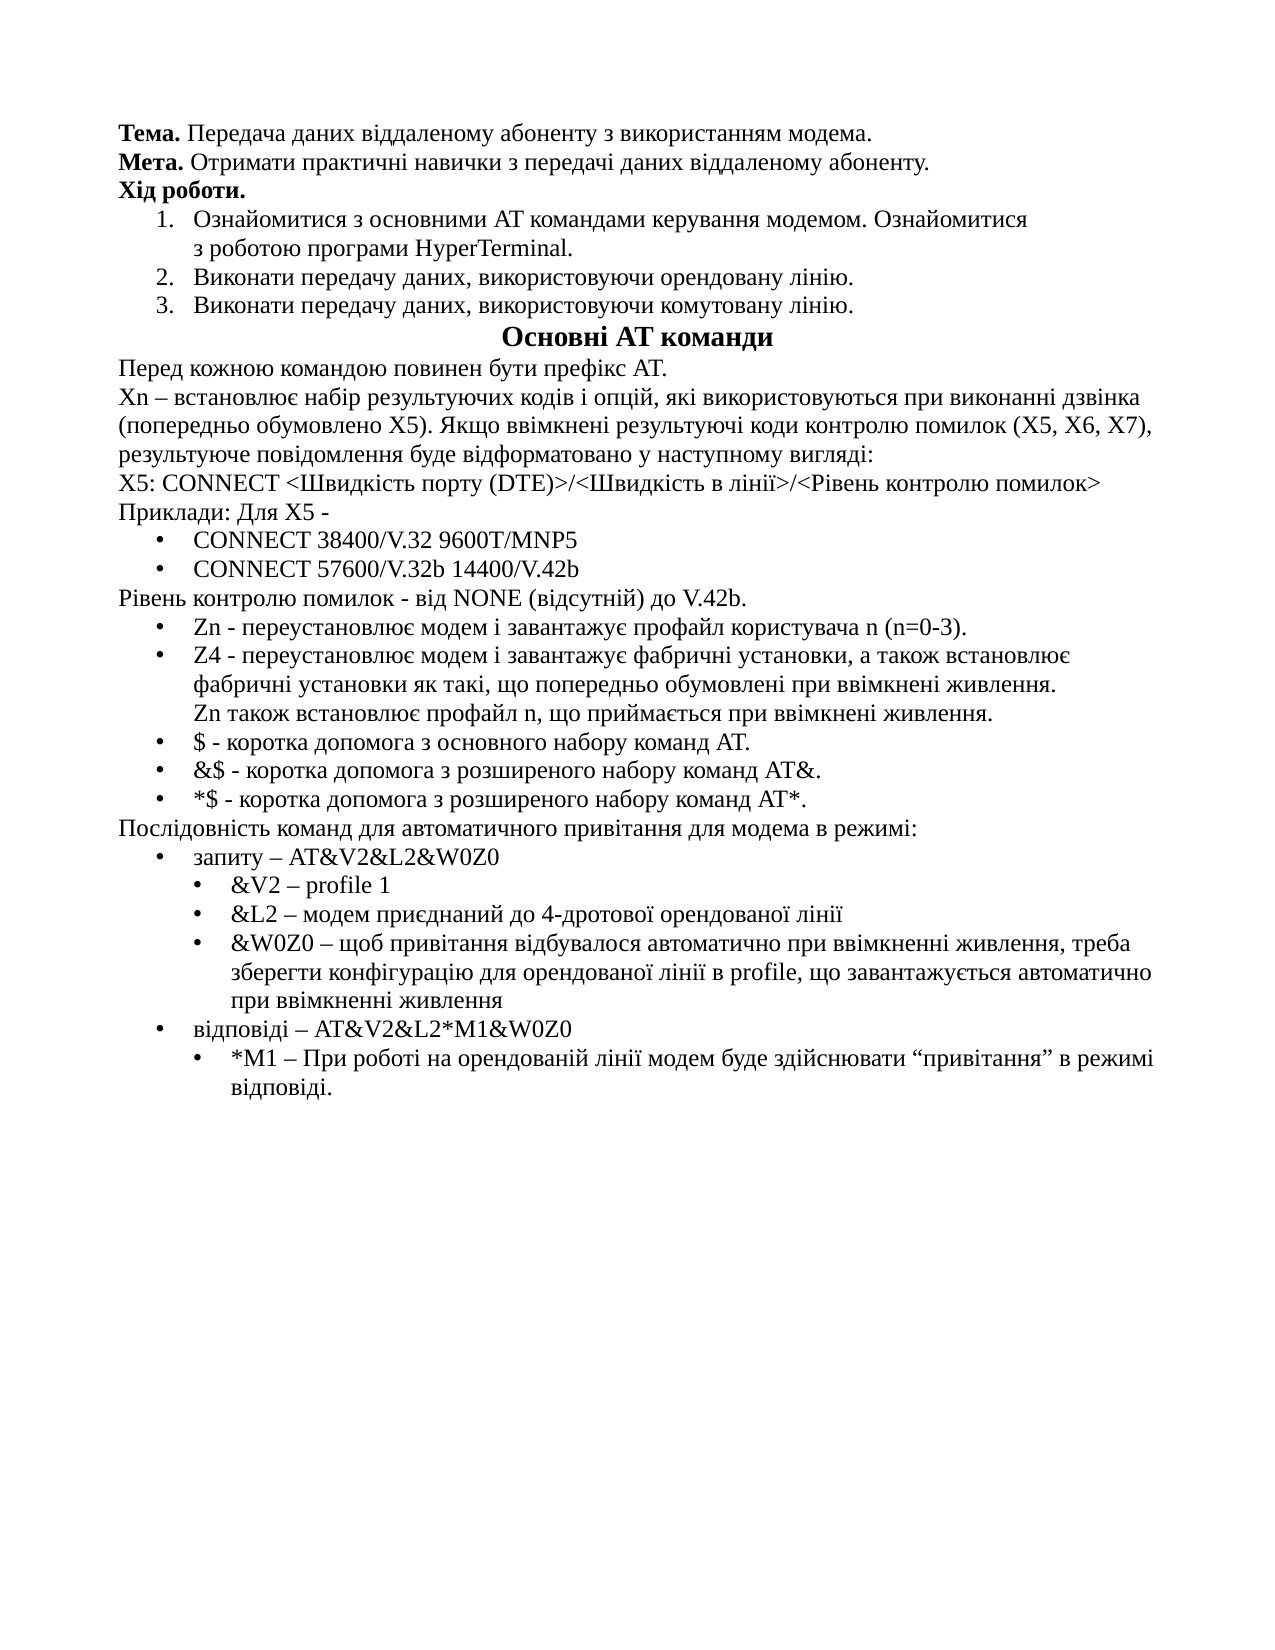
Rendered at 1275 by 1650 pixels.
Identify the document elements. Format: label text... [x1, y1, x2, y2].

text Основні AT команди [118, 319, 1157, 353]
text Перед кожною командою повинен бути префікс AT. [118, 353, 1157, 382]
list *M1 – При роботі на орендованій лінії модем буде здійснювати “привітання” в режимі відповіді. [193, 1043, 1157, 1100]
list Виконати передачу даних, використовуючи комутовану лінію. [156, 291, 1157, 319]
list відповіді – AT&V2&L2*M1&W0Z0 [156, 1014, 1157, 1043]
list &$ - коротка допомога з розширеного набору команд АТ&. [156, 755, 1157, 784]
list CONNECT 57600/V.32b 14400/V.42b [156, 554, 1157, 583]
list Z4 - переустановлює модем і завантажує фабричні установки, а також встановлює фабричні установки як такі, що попередньо обумовлені при ввімкнені живлення. [156, 640, 1157, 698]
list Виконати передачу даних, використовуючи орендовану лінію. [156, 262, 1157, 291]
list &V2 – profile 1 [193, 870, 1157, 899]
text Послідовність команд для автоматичного привітання для модема в режимі: [118, 813, 1157, 842]
list запиту – AT&V2&L2&W0Z0 [156, 842, 1157, 870]
text Мета. Отримати практичні навички з передачі даних віддаленому абоненту. [118, 147, 1157, 176]
text Тема. Передача даних віддаленому абоненту з використанням модема. [118, 118, 1157, 147]
list CONNECT 38400/V.32 9600T/MNP5 [156, 525, 1157, 554]
list &W0Z0 – щоб привітання відбувалося автоматично при ввімкненні живлення, треба зберегти конфігурацію для орендованої лінії в profile, що завантажується автоматично при ввімкненні живлення [193, 928, 1157, 1014]
text Хід роботи. [118, 176, 1157, 204]
list Zn - переустановлює модем і завантажує профайл користувача n (n=0-3). [156, 612, 1157, 640]
list *$ - коротка допомога з розширеного набору команд AT*. [156, 784, 1157, 813]
list Ознайомитися з основними AT командами керування модемом. Ознайомитися [156, 204, 1157, 233]
list $ - коротка допомога з основного набору команд AT. [156, 727, 1157, 755]
text Xn – встановлює набір результуючих кодів і опцій, які використовуються при виконанні дзвінка (попередньо обумовлено Х5). Якщо ввімкнені результуючі коди контролю помилок (Х5, Х6, Х7), результуюче повідомлення буде відформатовано у наступному вигляді: Х5: CONNECT <Швидкість порту (DТЕ)>/<Швидкість в лінії>/<Рівень контролю помилок> [118, 382, 1157, 497]
list Zn також встановлює профайл n, що приймається при ввімкнені живлення. [156, 698, 1157, 727]
text Приклади: Для Х5 - [118, 497, 1157, 525]
list з роботою програми HyperTerminal. [156, 233, 1157, 262]
list &L2 – модем приєднаний до 4-дротової орендованої лінії [193, 899, 1157, 928]
text Рівень контролю помилок - від NONE (відсутній) до V.42b. [118, 583, 1157, 612]
